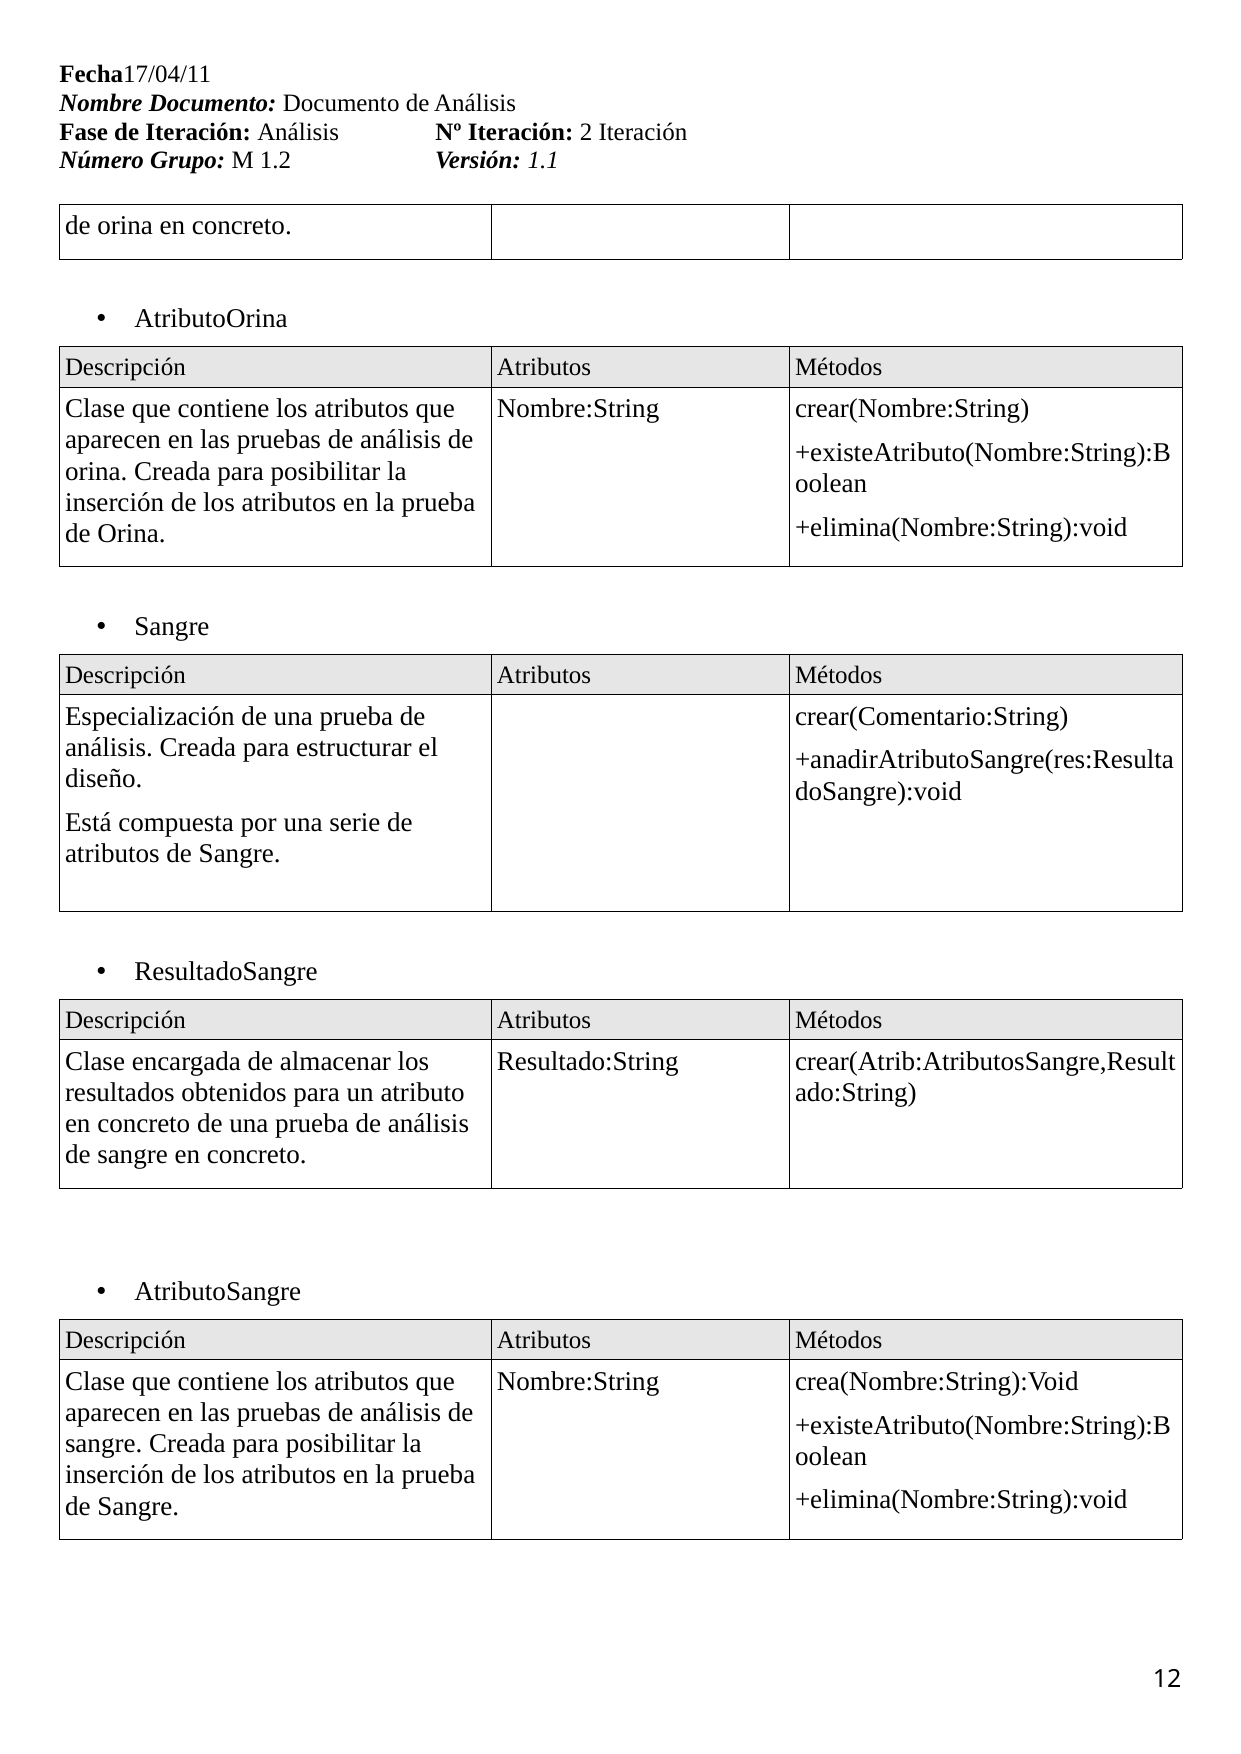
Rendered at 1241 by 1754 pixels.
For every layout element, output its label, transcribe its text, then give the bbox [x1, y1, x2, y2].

table_header Descripción [60, 1000, 491, 1039]
table_cell de orina en concreto. [60, 205, 491, 259]
table_cell crear(Atrib:AtributosSangre,Resultado:String) [790, 1040, 1182, 1188]
table_header Métodos [790, 1000, 1182, 1039]
table_cell Especialización de una prueba de análisis. Creada para estructurar el diseño. Está compuesta por una serie de atributos de Sangre. [60, 695, 491, 911]
list AtributoOrina [97, 302, 1181, 334]
table_header Métodos [790, 655, 1182, 694]
table_cell crear(Comentario:String) +anadirAtributoSangre(res:ResultadoSangre):void [790, 695, 1182, 911]
table_cell Nombre:String [492, 1360, 789, 1539]
table_header Atributos [492, 1000, 789, 1039]
table_header Métodos [790, 1320, 1182, 1359]
table_cell Clase encargada de almacenar los resultados obtenidos para un atributo en concreto de una prueba de análisis de sangre en concreto. [60, 1040, 491, 1188]
table_cell [492, 695, 789, 911]
table_cell [492, 205, 789, 259]
table_cell crear(Nombre:String) +existeAtributo(Nombre:String):Boolean +elimina(Nombre:String):void [790, 388, 1182, 566]
list Sangre [97, 610, 1181, 641]
table_cell crea(Nombre:String):Void +existeAtributo(Nombre:String):Boolean +elimina(Nombre:String):void [790, 1360, 1182, 1539]
table_header Descripción [60, 347, 491, 387]
table_header Atributos [492, 347, 789, 387]
table_header Atributos [492, 1320, 789, 1359]
table_cell Nombre:String [492, 388, 789, 566]
table_header Atributos [492, 655, 789, 694]
table_cell Clase que contiene los atributos que aparecen en las pruebas de análisis de sangre. Creada para posibilitar la inserción de los atributos en la prueba de Sangre. [60, 1360, 491, 1539]
table_cell [790, 205, 1182, 259]
table_header Descripción [60, 655, 491, 694]
table_header Métodos [790, 347, 1182, 387]
table_cell Clase que contiene los atributos que aparecen en las pruebas de análisis de orina. Creada para posibilitar la inserción de los atributos en la prueba de Orina. [60, 388, 491, 566]
list ResultadoSangre [97, 955, 1181, 986]
table_header Descripción [60, 1320, 491, 1359]
table_cell Resultado:String [492, 1040, 789, 1188]
list AtributoSangre [97, 1275, 1181, 1307]
